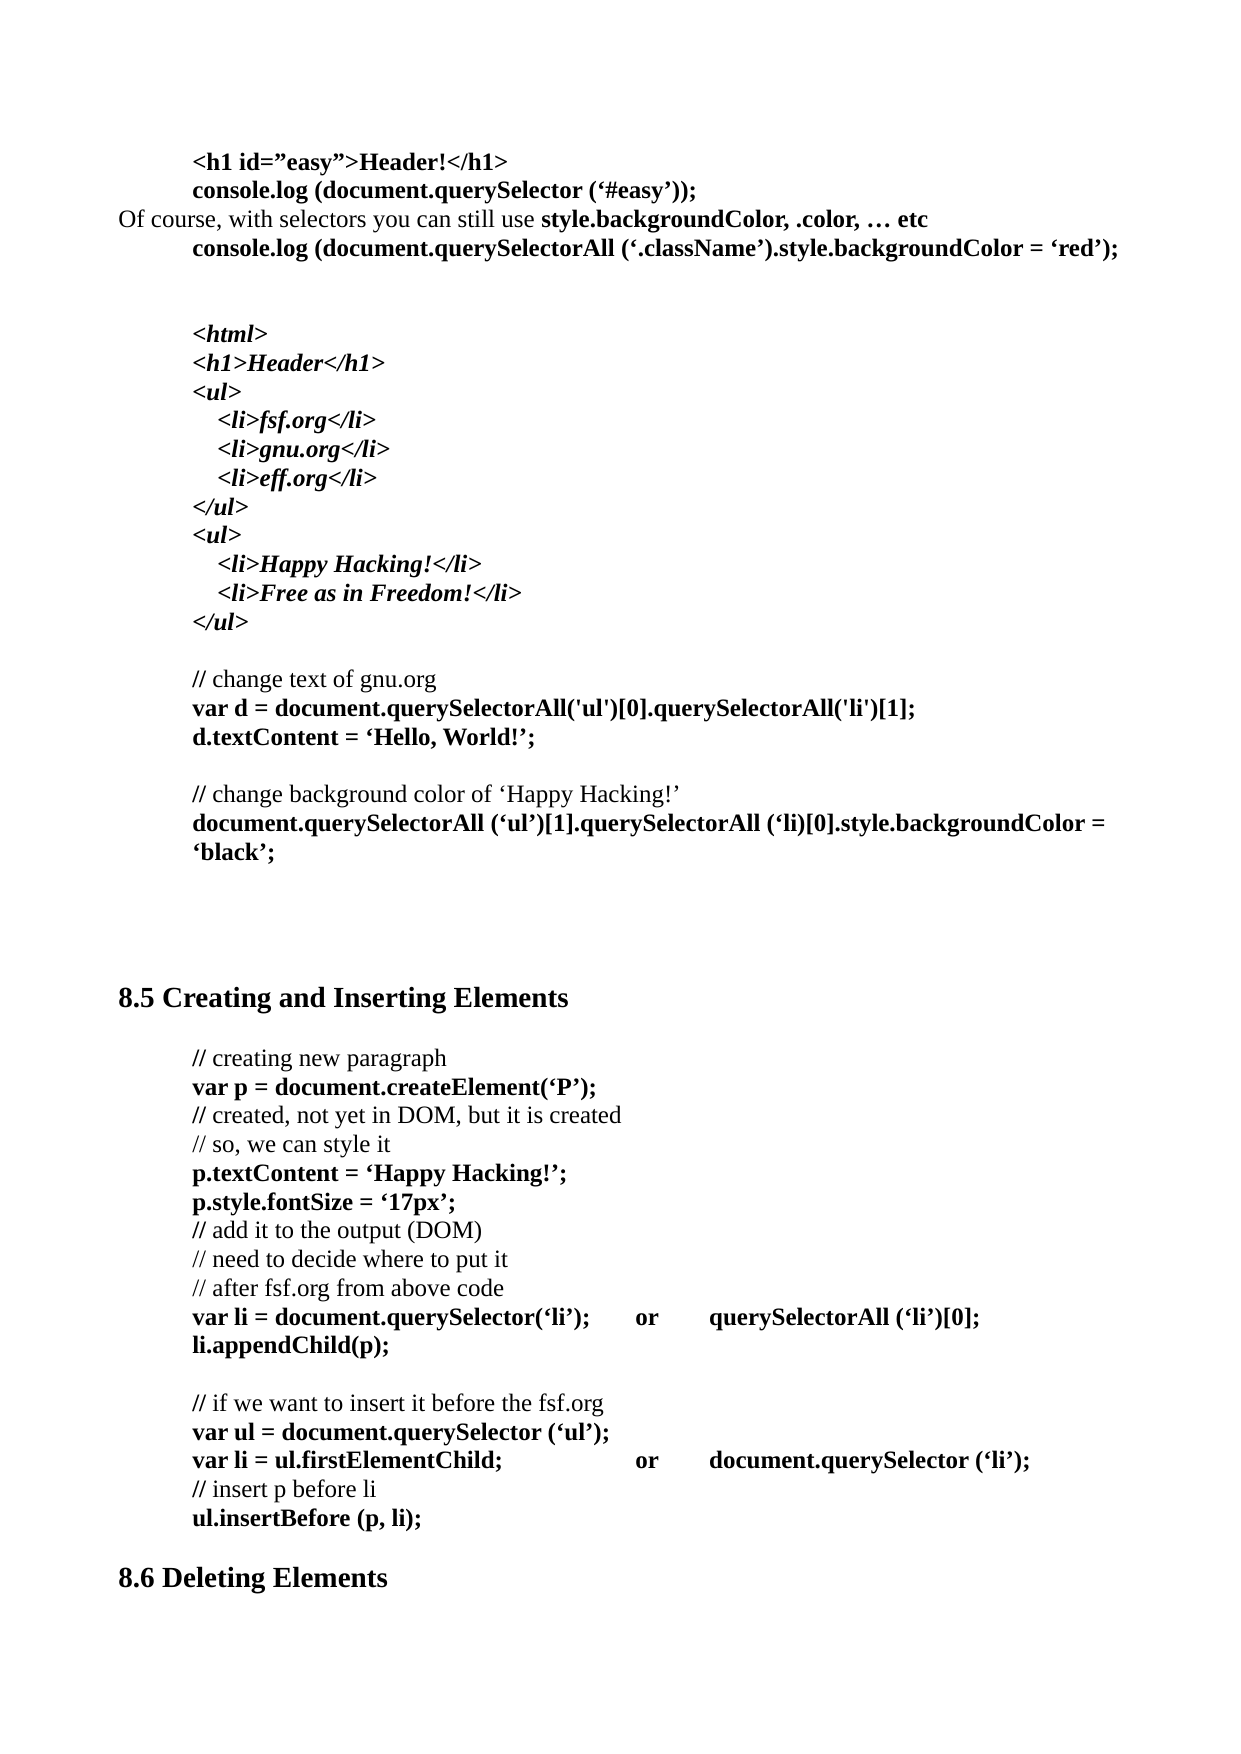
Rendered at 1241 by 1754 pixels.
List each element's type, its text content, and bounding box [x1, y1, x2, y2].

text <li>Happy Hacking!</li> [118, 549, 1122, 578]
text </ul> [118, 492, 1122, 521]
text // insert p before li [118, 1474, 1122, 1503]
text ul.insertBefore (p, li); [118, 1503, 1122, 1532]
text li.appendChild(p); [118, 1330, 1122, 1359]
text var li = document.querySelector(‘li’); or querySelectorAll (‘li’)[0]; [118, 1302, 1122, 1330]
text Of course, with selectors you can still use style.backgroundColor, .color, … etc [118, 204, 1122, 233]
text 8.6 Deleting Elements [118, 1560, 1122, 1594]
text // add it to the output (DOM) [118, 1215, 1122, 1244]
text console.log (document.querySelectorAll (‘.className’).style.backgroundColor = ‘red’); [118, 233, 1122, 262]
text p.style.fontSize = ‘17px’; [118, 1187, 1122, 1215]
text // change text of gnu.org [118, 664, 1122, 693]
text // so, we can style it [118, 1129, 1122, 1158]
text d.textContent = ‘Hello, World!’; [118, 722, 1122, 751]
text <li>eff.org</li> [118, 463, 1122, 492]
text // created, not yet in DOM, but it is created [118, 1100, 1122, 1129]
text <h1>Header</h1> [118, 348, 1122, 377]
text p.textContent = ‘Happy Hacking!’; [118, 1158, 1122, 1187]
text var ul = document.querySelector (‘ul’); [118, 1417, 1122, 1445]
text <li>fsf.org</li> [118, 406, 1122, 434]
text <h1 id=”easy”>Header!</h1> [118, 147, 1122, 176]
text </ul> [118, 607, 1122, 636]
text var p = document.createElement(‘P’); [118, 1072, 1122, 1100]
text <html> [118, 319, 1122, 348]
text var d = document.querySelectorAll('ul')[0].querySelectorAll('li')[1]; [118, 693, 1122, 722]
text // if we want to insert it before the fsf.org [118, 1388, 1122, 1417]
text document.querySelectorAll (‘ul’)[1].querySelectorAll (‘li)[0].style.backgroundColor = ‘black’; [118, 808, 1122, 866]
text // need to decide where to put it [118, 1244, 1122, 1273]
text <ul> [118, 377, 1122, 406]
text 8.5 Creating and Inserting Elements [118, 981, 1122, 1014]
text var li = ul.firstElementChild; or document.querySelector (‘li’); [118, 1445, 1122, 1474]
text // after fsf.org from above code [118, 1273, 1122, 1302]
text // creating new paragraph [118, 1043, 1122, 1072]
text <li>gnu.org</li> [118, 434, 1122, 463]
text <li>Free as in Freedom!</li> [118, 578, 1122, 607]
text // change background color of ‘Happy Hacking!’ [118, 779, 1122, 808]
text <ul> [118, 521, 1122, 549]
text console.log (document.querySelector (‘#easy’)); [118, 176, 1122, 204]
